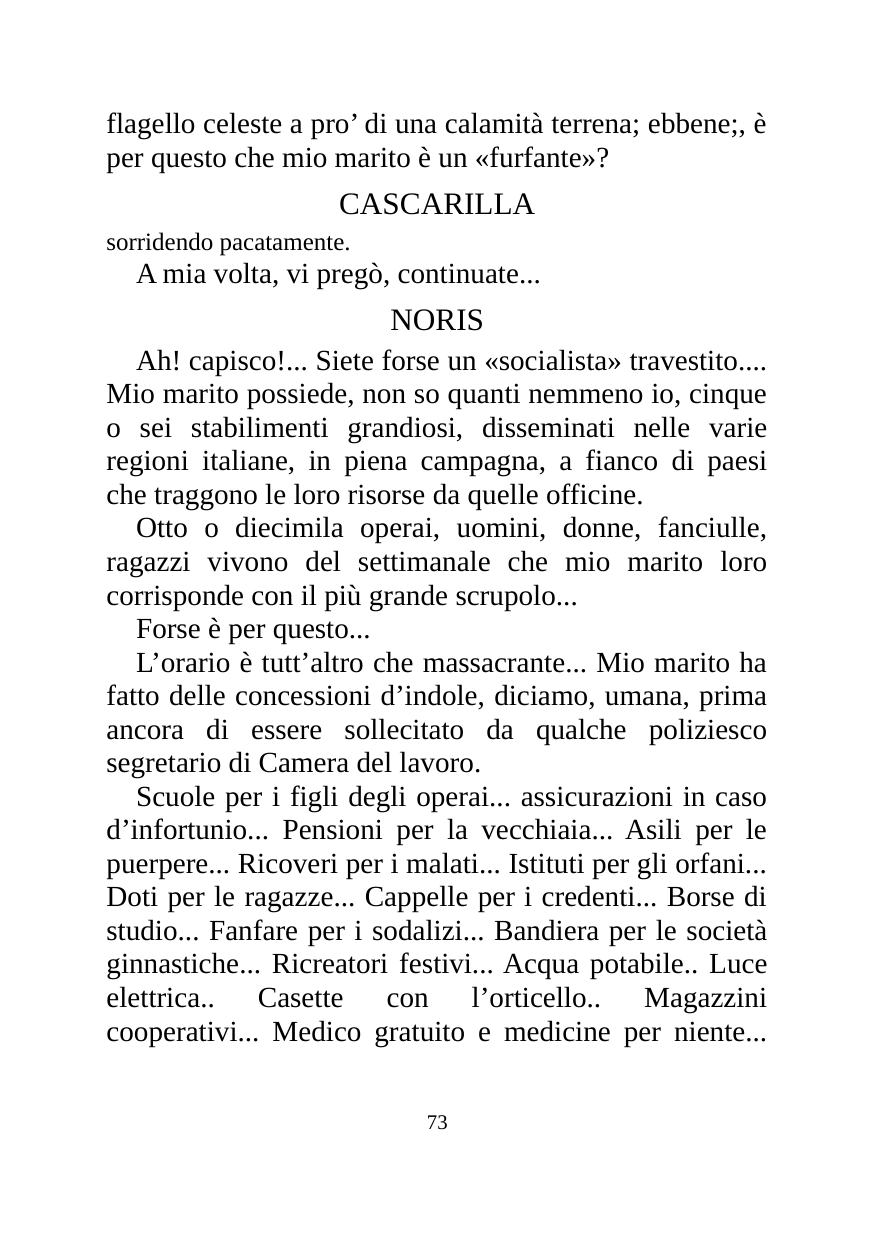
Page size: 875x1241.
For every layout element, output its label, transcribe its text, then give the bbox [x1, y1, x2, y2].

text flagello celeste a pro’ di una calamità terrena; ebbene;, è per questo che mio marito è un «furfante»? [106, 106, 768, 173]
text Ah! capisco!... Siete forse un «socialista» travestito.... Mio marito possiede, non so quanti nemmeno io, cinque o sei stabilimenti grandiosi, disseminati nelle varie regioni italiane, in piena campagna, a fianco di paesi che traggono le loro risorse da quelle officine. [106, 343, 768, 511]
text CASCARILLA [106, 185, 768, 221]
text NORIS [106, 301, 768, 337]
text Otto o diecimila operai, uomini, donne, fanciulle, ragazzi vivono del settimanale che mio marito loro corrisponde con il più grande scrupolo... [106, 511, 768, 611]
text sorridendo pacatamente. [106, 227, 768, 256]
text Scuole per i figli degli operai... assicurazioni in caso d’infortunio... Pensioni per la vecchiaia... Asili per le puerpere... Ricoveri per i malati... Istituti per gli orfani... Doti per le ragazze... Cappelle per i credenti... Borse di studio... Fanfare per i sodalizi... Bandiera per le società ginnastiche... Ricreatori festivi... Acqua potabile.. Luce elettrica.. Casette con l’orticello.. Magazzini cooperativi... Medico gratuito e medicine per niente... [106, 779, 768, 1047]
text Forse è per questo... [106, 611, 768, 645]
text A mia volta, vi pregò, continuate... [106, 256, 768, 289]
text L’orario è tutt’altro che massacrante... Mio marito ha fatto delle concessioni d’indole, diciamo, umana, prima ancora di essere sollecitato da qualche poliziesco segretario di Camera del lavoro. [106, 645, 768, 779]
